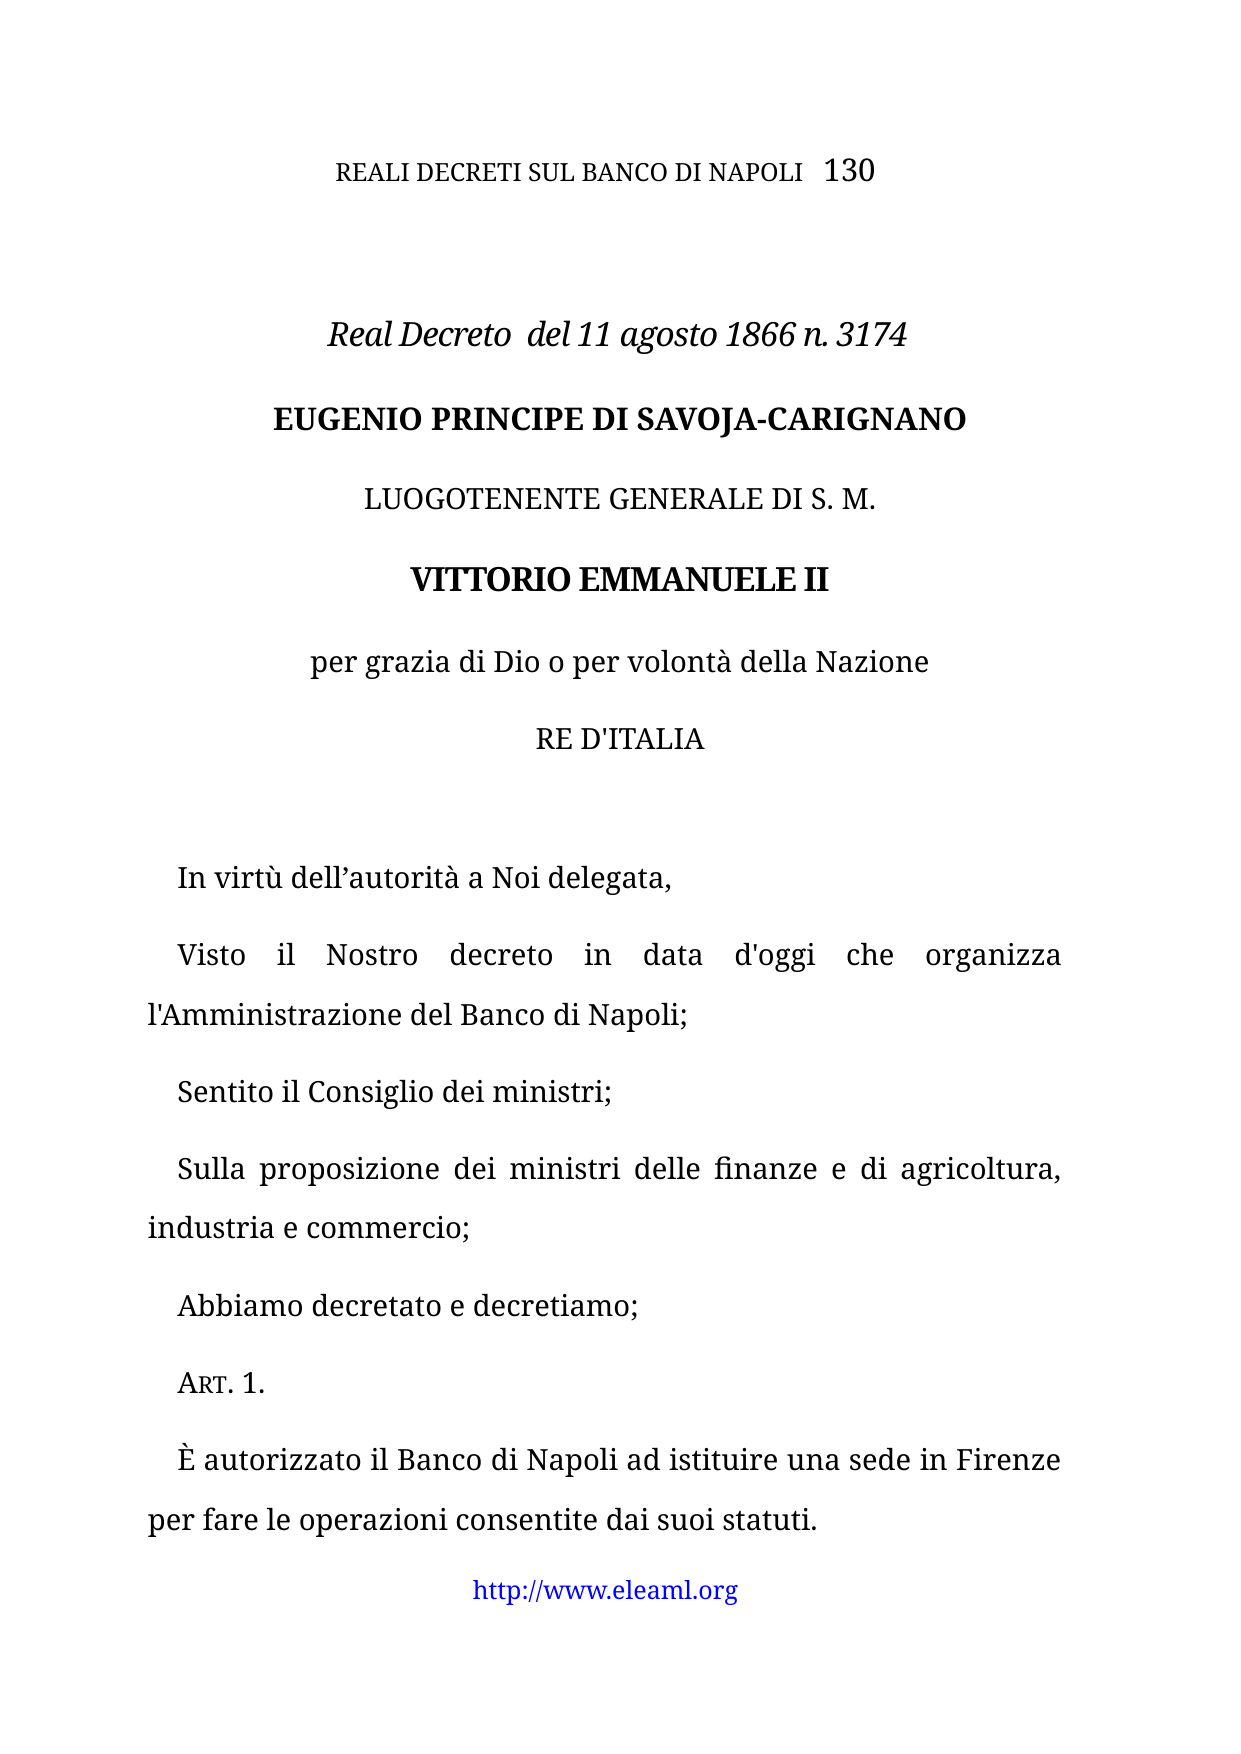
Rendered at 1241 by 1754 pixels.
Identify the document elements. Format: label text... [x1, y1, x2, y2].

text LUOGOTENENTE GENERALE DI S. M. [148, 478, 1063, 518]
text Sulla proposizione dei ministri delle finanze e di agricoltura, industria e commercio; [148, 1148, 1063, 1247]
text VITTORIO EMMANUELE II [148, 555, 1063, 601]
text In virtù dell’autorità a Noi delegata, [148, 857, 1063, 897]
text È autorizzato il Banco di Napoli ad istituire una sede in Firenze per fare le operazioni consentite dai suoi statuti. [148, 1439, 1063, 1538]
text RE D'ITALIA [148, 718, 1063, 758]
text Visto il Nostro decreto in data d'oggi che organizza l'Amministrazione del Banco di Napoli; [148, 934, 1063, 1033]
text Sentito il Consiglio dei ministri; [148, 1071, 1063, 1111]
text EUGENIO PRINCIPE DI SAVOJA-CARIGNANO [148, 397, 1063, 439]
text Abbiamo decretato e decretiamo; [148, 1285, 1063, 1324]
text Art. 1. [148, 1362, 1063, 1402]
text per grazia di Dio o per volontà della Nazione [148, 641, 1063, 681]
text Real Decreto del 11 agosto 1866 n. 3174 [148, 311, 1063, 356]
